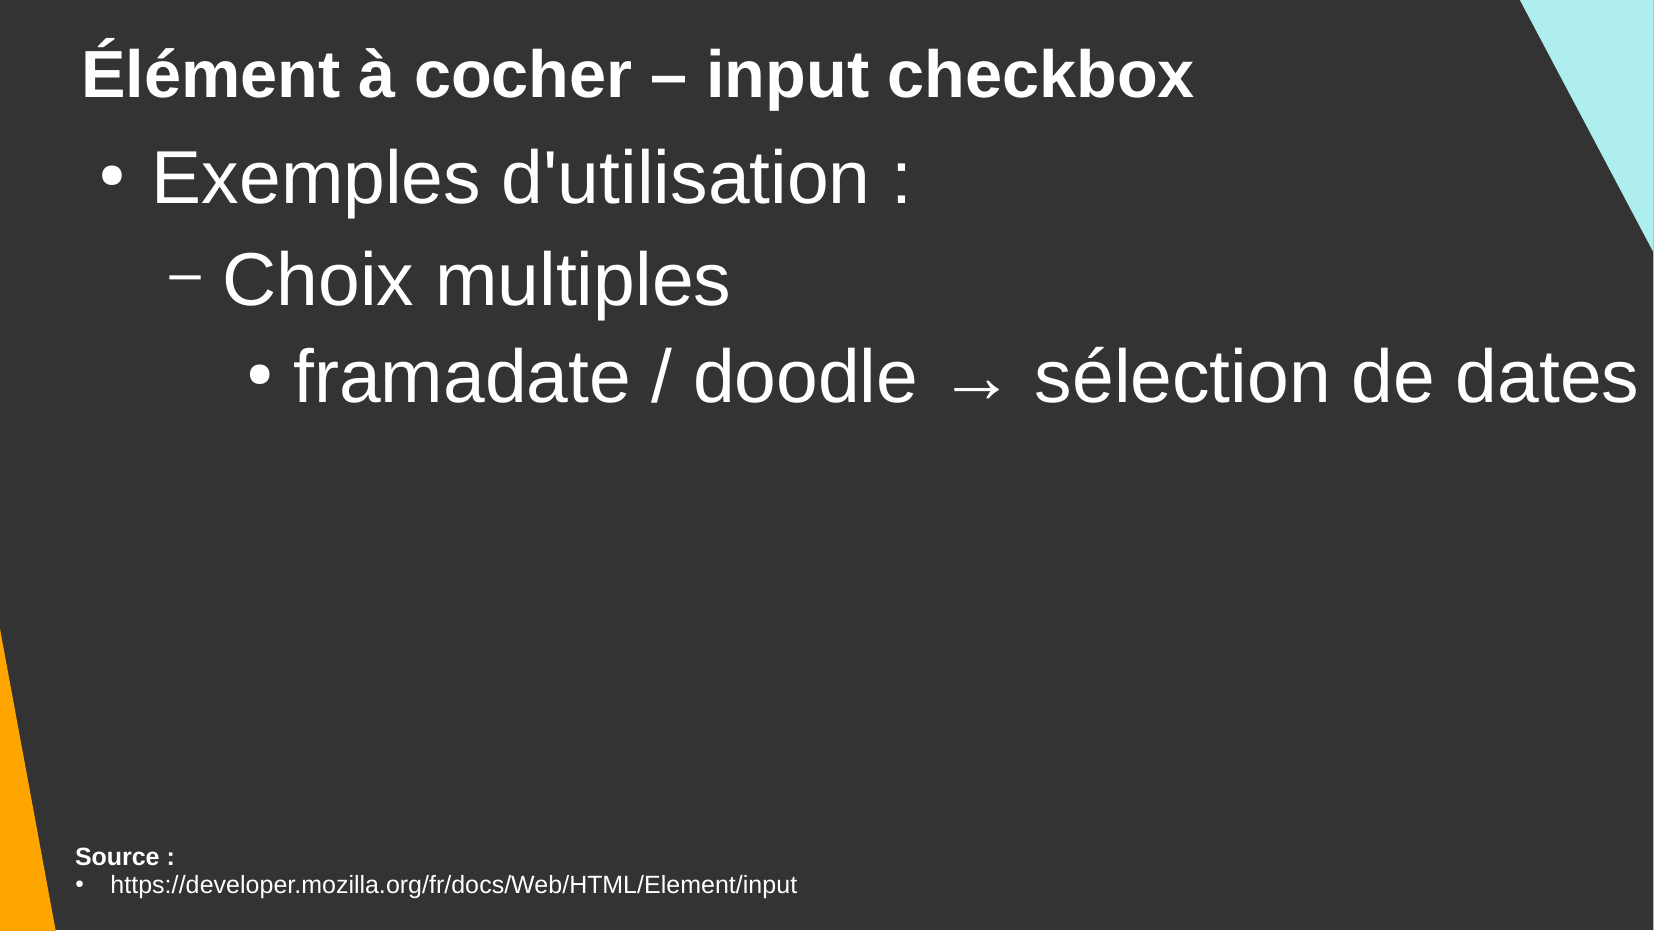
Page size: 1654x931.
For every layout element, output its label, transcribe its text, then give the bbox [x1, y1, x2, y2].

text_box [0, 628, 56, 931]
title Élément à cocher – input checkbox [81, 37, 1570, 115]
list Exemples d'utilisation : Choix multiples framadate / doodle → sélection de dates [80, 135, 1642, 798]
text_box Source : https://developer.mozilla.org/fr/docs/Web/HTML/Element/input [60, 835, 1546, 907]
text_box [1519, 0, 1654, 254]
